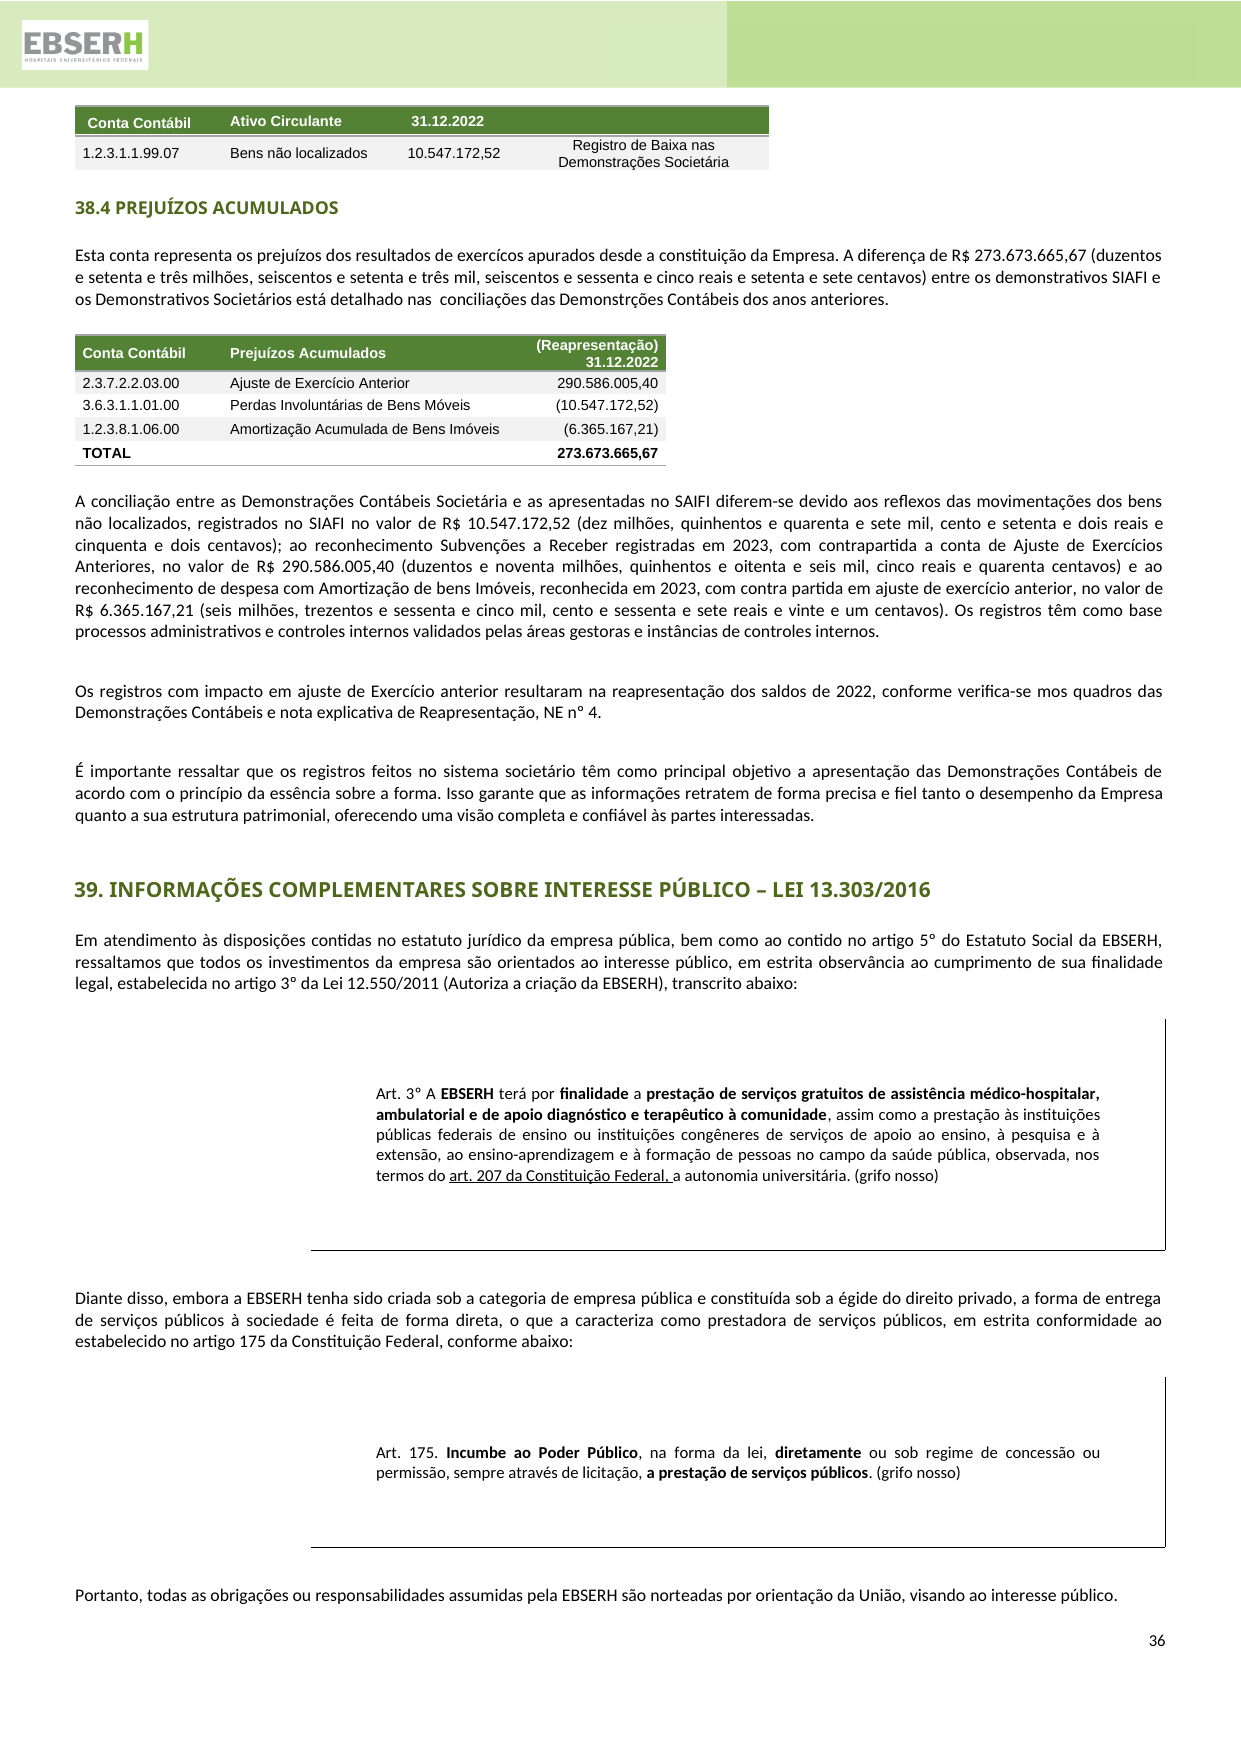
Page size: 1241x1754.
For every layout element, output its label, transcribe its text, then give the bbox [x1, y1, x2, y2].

text A conciliação entre as Demonstrações Contábeis Societária e as apresentadas no SAIFI diferem-se devido aos reflexos das movimentações dos bens não localizados, registrados no SIAFI no valor de R$ 10.547.172,52 (dez milhões, quinhentos e quarenta e sete mil, cento e setenta e dois reais e cinquenta e dois centavos); ao reconhecimento Subvenções a Receber registradas em 2023, com contrapartida a conta de Ajuste de Exercícios Anteriores, no valor de R$ 290.586.005,40 (duzentos e noventa milhões, quinhentos e oitenta e seis mil, cinco reais e quarenta centavos) e ao reconhecimento de despesa com Amortização de bens Imóveis, reconhecida em 2023, com contra partida em ajuste de exercício anterior, no valor de R$ 6.365.167,21 (seis milhões, trezentos e sessenta e cinco mil, cento e sessenta e sete reais e vinte e um centavos). Os registros têm como base processos administrativos e controles internos validados pelas áreas gestoras e instâncias de controles internos. [75, 491, 1165, 642]
table_cell 1.2.3.8.1.06.00 [75, 417, 223, 441]
table_header 31.12.2022 [400, 107, 518, 134]
text Os registros com impacto em ajuste de Exercício anterior resultaram na reapresentação dos saldos de 2022, conforme verifica-se mos quadros das Demonstrações Contábeis e nota explicativa de Reapresentação, NE nº 4. [75, 680, 1165, 723]
table_cell 10.547.172,52 [400, 137, 518, 170]
text Art. 3º A EBSERH terá por finalidade a prestação de serviços gratuitos de assistência médico-hospitalar, ambulatorial e de apoio diagnóstico e terapêutico à comunidade, assim como a prestação às instituições públicas federais de ensino ou instituições congêneres de serviços de apoio ao ensino, à pesquisa e à extensão, ao ensino-aprendizagem e à formação de pessoas no campo da saúde pública, observada, nos termos do art. 207 da Constituição Federal, a autonomia universitária. (grifo nosso) [311, 1019, 1165, 1250]
table_cell Amortização Acumulada de Bens Imóveis [223, 417, 518, 441]
table_header Conta Contábil [75, 107, 223, 134]
list INFORMAÇÕES COMPLEMENTARES SOBRE INTERESSE PÚBLICO – LEI 13.303/2016 [74, 876, 1165, 904]
table_header (Reapresentação) 31.12.2022 [518, 336, 666, 370]
table_cell Bens não localizados [223, 137, 400, 170]
text Art. 175. Incumbe ao Poder Público, na forma da lei, diretamente ou sob regime de concessão ou permissão, sempre através de licitação, a prestação de serviços públicos. (grifo nosso) [311, 1377, 1165, 1547]
table_header Conta Contábil [75, 336, 223, 370]
table_cell (10.547.172,52) [518, 394, 666, 417]
table_cell TOTAL [75, 441, 223, 464]
table_header Ativo Circulante [223, 107, 400, 134]
table_cell 290.586.005,40 [518, 372, 666, 394]
table_cell 1.2.3.1.1.99.07 [75, 137, 223, 170]
text Em atendimento às disposições contidas no estatuto jurídico da empresa pública, bem como ao contido no artigo 5º do Estatuto Social da EBSERH, ressaltamos que todos os investimentos da empresa são orientados ao interesse público, em estrita observância ao cumprimento de sua finalidade legal, estabelecida no artigo 3º da Lei 12.550/2011 (Autoriza a criação da EBSERH), transcrito abaixo: [75, 929, 1165, 994]
table_cell Perdas Involuntárias de Bens Móveis [223, 394, 518, 417]
table_cell 273.673.665,67 [518, 441, 666, 464]
text Esta conta representa os prejuízos dos resultados de exercícos apurados desde a constituição da Empresa. A diferença de R$ 273.673.665,67 (duzentos e setenta e três milhões, seiscentos e setenta e três mil, seiscentos e sessenta e cinco reais e setenta e sete centavos) entre os demonstrativos SIAFI e os Demonstrativos Societários está detalhado nas conciliações das Demonstrções Contábeis dos anos anteriores. [75, 244, 1165, 309]
text É importante ressaltar que os registros feitos no sistema societário têm como principal objetivo a apresentação das Demonstrações Contábeis de acordo com o princípio da essência sobre a forma. Isso garante que as informações retratem de forma precisa e fiel tanto o desempenho da Empresa quanto a sua estrutura patrimonial, oferecendo uma visão completa e confiável às partes interessadas. [75, 761, 1165, 826]
subtitle 38.4 PREJUÍZOS ACUMULADOS [75, 195, 1165, 219]
table_cell Ajuste de Exercício Anterior [223, 372, 518, 394]
table_cell 3.6.3.1.1.01.00 [75, 394, 223, 417]
table_header [518, 107, 769, 134]
table_cell (6.365.167,21) [518, 417, 666, 441]
text Portanto, todas as obrigações ou responsabilidades assumidas pela EBSERH são norteadas por orientação da União, visando ao interesse público. [75, 1584, 1165, 1606]
table_cell 2.3.7.2.2.03.00 [75, 372, 223, 394]
table_cell Registro de Baixa nas Demonstrações Societária [518, 137, 769, 170]
table_header Prejuízos Acumulados [223, 336, 518, 370]
table_cell [223, 441, 518, 464]
text Diante disso, embora a EBSERH tenha sido criada sob a categoria de empresa pública e constituída sob a égide do direito privado, a forma de entrega de serviços públicos à sociedade é feita de forma direta, o que a caracteriza como prestadora de serviços públicos, em estrita conformidade ao estabelecido no artigo 175 da Constituição Federal, conforme abaixo: [75, 1287, 1165, 1352]
